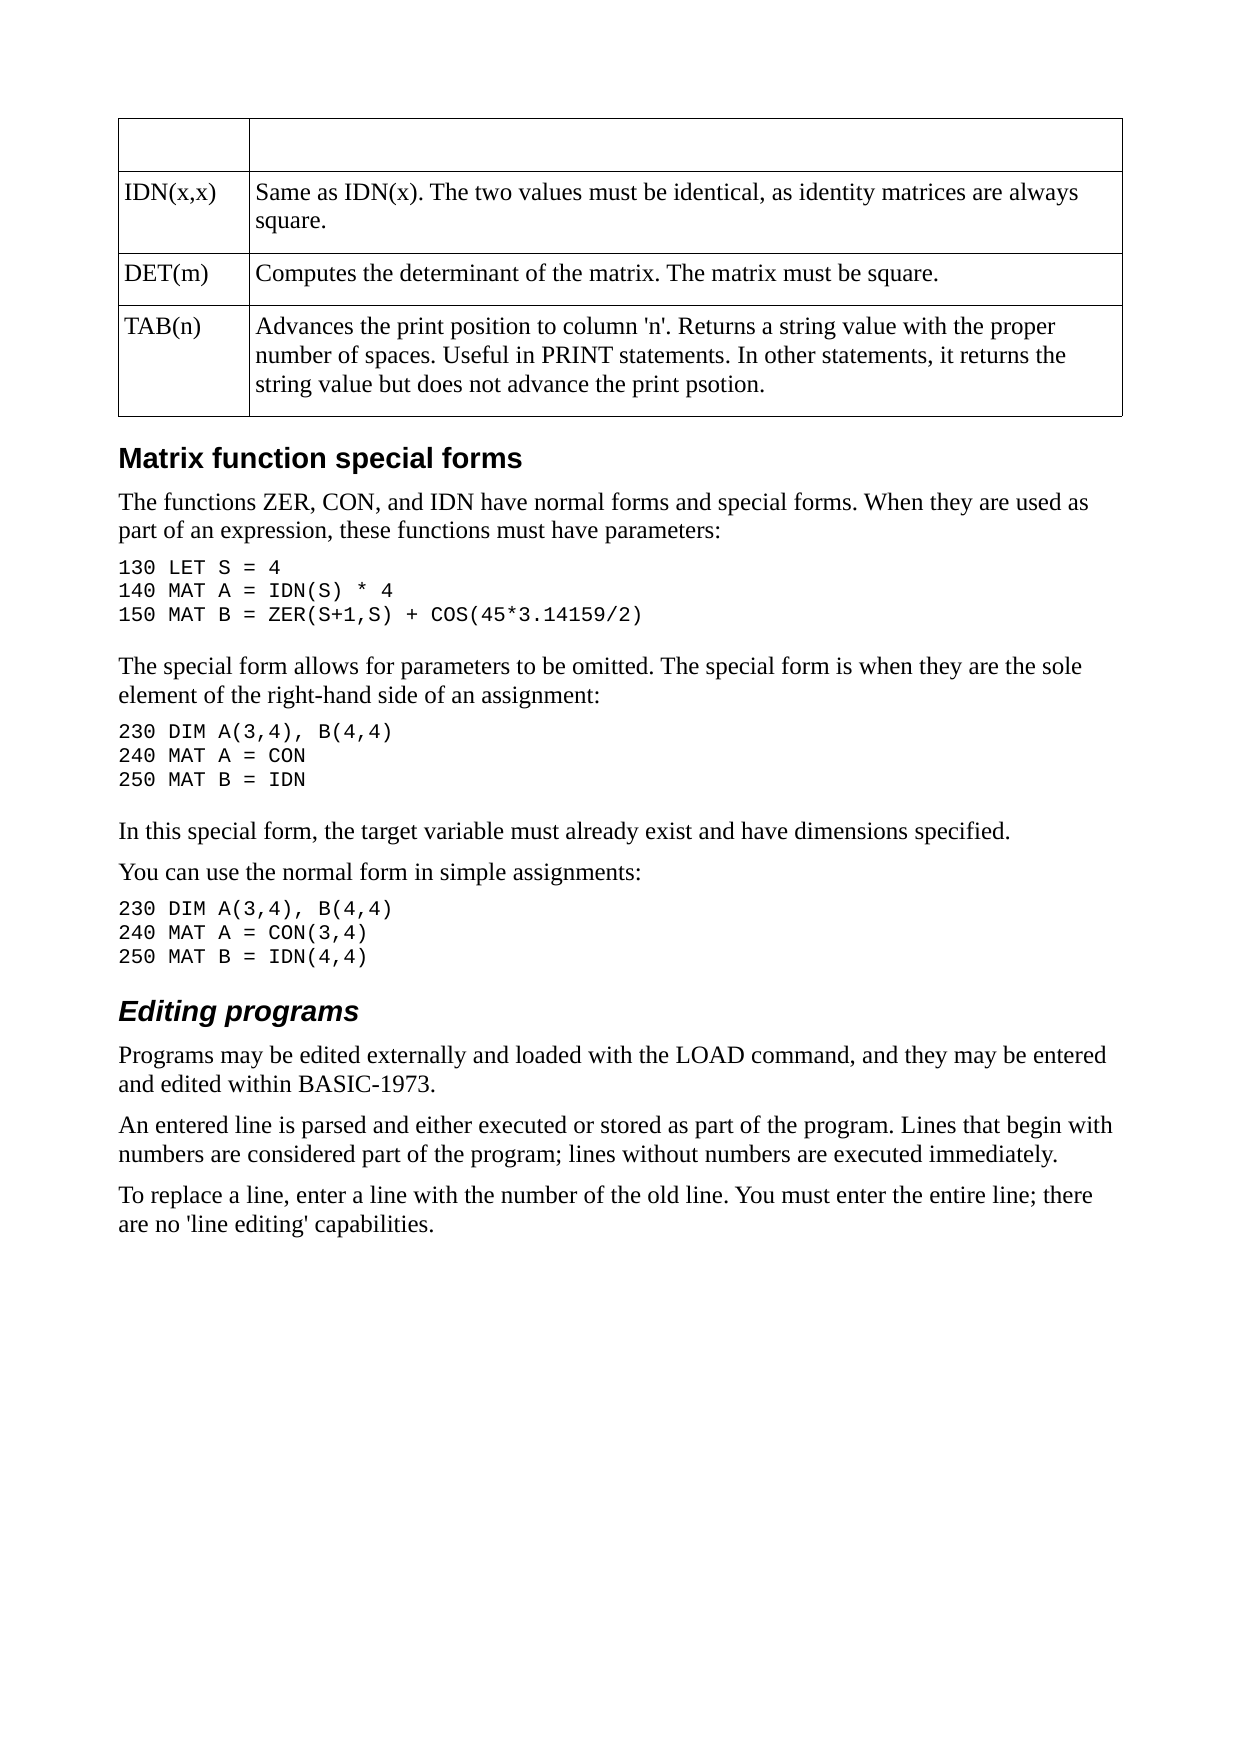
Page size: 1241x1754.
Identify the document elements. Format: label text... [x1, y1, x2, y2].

table_cell Same as IDN(x). The two values must be identical, as identity matrices are always square. [250, 172, 1122, 252]
table_cell [250, 119, 1122, 171]
text Programs may be edited externally and loaded with the LOAD command, and they may be entered and edited within BASIC-1973. [118, 1040, 1122, 1098]
text The special form allows for parameters to be omitted. The special form is when they are the sole element of the right-hand side of an assignment: [118, 651, 1122, 709]
text 250 MAT B = IDN(4,4) [118, 946, 1122, 969]
text 230 DIM A(3,4), B(4,4) [118, 898, 1122, 922]
text An entered line is parsed and either executed or stored as part of the program. Lines that begin with numbers are considered part of the program; lines without numbers are executed immediately. [118, 1110, 1122, 1168]
text 240 MAT A = CON [118, 745, 1122, 769]
text 150 MAT B = ZER(S+1,S) + COS(45*3.14159/2) [118, 604, 1122, 628]
table_cell TAB(n) [119, 306, 249, 416]
table_cell DET(m) [119, 254, 249, 305]
subtitle Editing programs [118, 994, 1122, 1028]
text 130 LET S = 4 [118, 557, 1122, 580]
text To replace a line, enter a line with the number of the old line. You must enter the entire line; there are no 'line editing' capabilities. [118, 1180, 1122, 1238]
text In this special form, the target variable must already exist and have dimensions specified. [118, 816, 1122, 845]
table_cell [119, 119, 249, 171]
text 230 DIM A(3,4), B(4,4) [118, 721, 1122, 745]
text 240 MAT A = CON(3,4) [118, 922, 1122, 946]
text The functions ZER, CON, and IDN have normal forms and special forms. When they are used as part of an expression, these functions must have parameters: [118, 487, 1122, 544]
subtitle Matrix function special forms [118, 441, 1122, 474]
table_cell Advances the print position to column 'n'. Returns a string value with the proper number of spaces. Useful in PRINT statements. In other statements, it returns the string value but does not advance the print psotion. [250, 306, 1122, 416]
table_cell IDN(x,x) [119, 172, 249, 252]
table_cell Computes the determinant of the matrix. The matrix must be square. [250, 254, 1122, 305]
text 250 MAT B = IDN [118, 769, 1122, 792]
text You can use the normal form in simple assignments: [118, 857, 1122, 886]
text 140 MAT A = IDN(S) * 4 [118, 580, 1122, 604]
